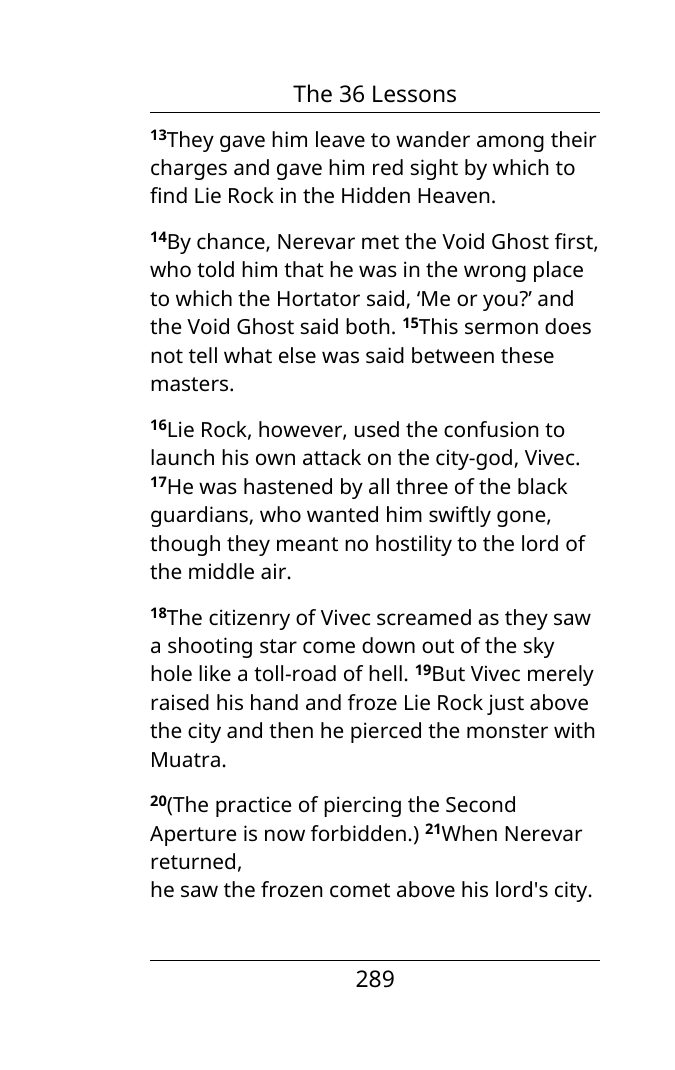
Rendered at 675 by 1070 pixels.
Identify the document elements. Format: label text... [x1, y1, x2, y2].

text 18The citizenry of Vivec screamed as they saw a shooting star come down out of the sky hole like a toll-road of hell. 19But Vivec merely raised his hand and froze Lie Rock just above the city and then he pierced the monster with Muatra. [150, 603, 600, 773]
text 20(The practice of piercing the Second Aperture is now forbidden.) 21When Nerevar returned, he saw the frozen comet above his lord's city. [150, 790, 600, 904]
text 13They gave him leave to wander among their charges and gave him red sight by which to find Lie Rock in the Hidden Heaven. [150, 125, 600, 210]
text 14By chance, Nerevar met the Void Ghost first, who told him that he was in the wrong place to which the Hortator said, ‘Me or you?’ and the Void Ghost said both. 15This sermon does not tell what else was said between these masters. [150, 227, 600, 398]
text 16Lie Rock, however, used the confusion to launch his own attack on the city-god, Vivec. 17He was hastened by all three of the black guardians, who wanted him swiftly gone, though they meant no hostility to the lord of the middle air. [150, 415, 600, 586]
